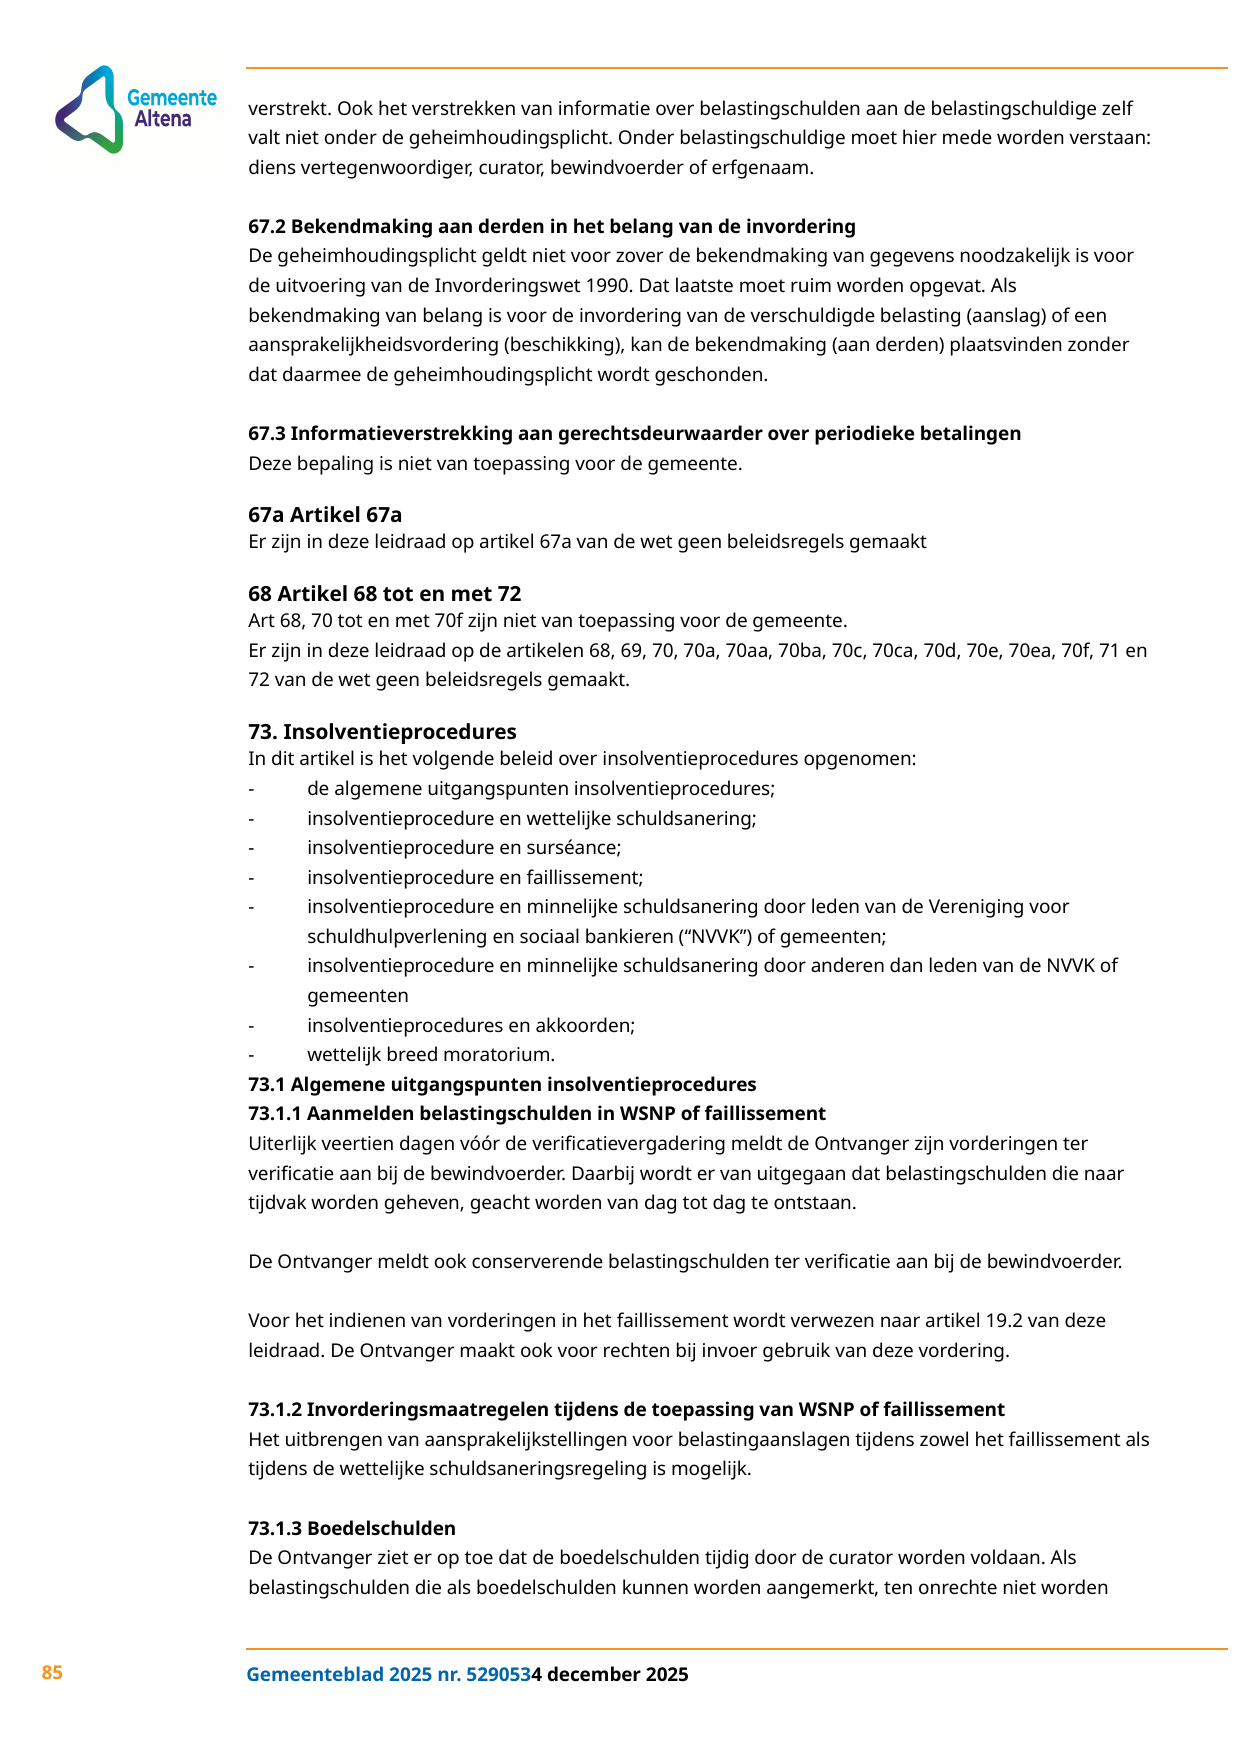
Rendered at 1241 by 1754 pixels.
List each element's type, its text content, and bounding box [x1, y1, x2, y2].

text De Ontvanger ziet er op toe dat de boedelschulden tijdig door de curator worden voldaan. Als belastingschulden die als boedelschulden kunnen worden aangemerkt, ten onrechte niet worden [248, 1544, 1152, 1599]
text Er zijn in deze leidraad op de artikelen 68, 69, 70, 70a, 70aa, 70ba, 70c, 70ca, 70d, 70e, 70ea, 70f, 71 en 72 van de wet geen beleidsregels gemaakt. [248, 637, 1152, 692]
text Er zijn in deze leidraad op artikel 67a van de wet geen beleidsregels gemaakt [248, 529, 1152, 554]
text In dit artikel is het volgende beleid over insolventieprocedures opgenomen: [248, 746, 1152, 771]
text 73.1.2 Invorderingsmaatregelen tijdens de toepassing van WSNP of faillissement [248, 1396, 1152, 1422]
text 67a Artikel 67a [248, 500, 1152, 529]
list insolventieprocedures en akkoorden; [248, 1012, 1152, 1037]
list insolventieprocedure en surséance; [248, 834, 1152, 860]
text Voor het indienen van vorderingen in het faillissement wordt verwezen naar artikel 19.2 van deze leidraad. De Ontvanger maakt ook voor rechten bij invoer gebruik van deze vordering. [248, 1308, 1152, 1363]
text 67.3 Informatieverstrekking aan gerechtsdeurwaarder over periodieke betalingen [248, 420, 1152, 446]
text De Ontvanger meldt ook conserverende belastingschulden ter verificatie aan bij de bewindvoerder. [248, 1248, 1152, 1274]
list insolventieprocedure en faillissement; [248, 864, 1152, 889]
text 68 Artikel 68 tot en met 72 [248, 579, 1152, 607]
text 67.2 Bekendmaking aan derden in het belang van de invordering [248, 213, 1152, 239]
list wettelijk breed moratorium. [248, 1041, 1152, 1067]
list de algemene uitgangspunten insolventieprocedures; [248, 775, 1152, 801]
text De geheimhoudingsplicht geldt niet voor zover de bekendmaking van gegevens noodzakelijk is voor de uitvoering van de Invorderingswet 1990. Dat laatste moet ruim worden opgevat. Als bekendmaking van belang is voor de invordering van de verschuldigde belasting (aanslag) of een aansprakelijkheidsvordering (beschikking), kan de bekendmaking (aan derden) plaatsvinden zonder dat daarmee de geheimhoudingsplicht wordt geschonden. [248, 243, 1152, 387]
text 73.1.1 Aanmelden belastingschulden in WSNP of faillissement [248, 1101, 1152, 1126]
text 73. Insolventieprocedures [248, 717, 1152, 746]
list insolventieprocedure en minnelijke schuldsanering door anderen dan leden van de NVVK of gemeenten [248, 953, 1152, 1008]
text Art 68, 70 tot en met 70f zijn niet van toepassing voor de gemeente. [248, 607, 1152, 633]
text Deze bepaling is niet van toepassing voor de gemeente. [248, 450, 1152, 476]
list insolventieprocedure en wettelijke schuldsanering; [248, 805, 1152, 830]
picture [41, 47, 231, 172]
text 73.1 Algemene uitgangspunten insolventieprocedures [248, 1071, 1152, 1097]
text Uiterlijk veertien dagen vóór de verificatievergadering meldt de Ontvanger zijn vorderingen ter verificatie aan bij de bewindvoerder. Daarbij wordt er van uitgegaan dat belastingschulden die naar tijdvak worden geheven, geacht worden van dag tot dag te ontstaan. [248, 1130, 1152, 1215]
text verstrekt. Ook het verstrekken van informatie over belastingschulden aan de belastingschuldige zelf valt niet onder de geheimhoudingsplicht. Onder belastingschuldige moet hier mede worden verstaan: diens vertegenwoordiger, curator, bewindvoerder of erfgenaam. [248, 95, 1152, 180]
list insolventieprocedure en minnelijke schuldsanering door leden van de Vereniging voor schuldhulpverlening en sociaal bankieren (“NVVK”) of gemeenten; [248, 893, 1152, 949]
text 73.1.3 Boedelschulden [248, 1515, 1152, 1540]
text Het uitbrengen van aansprakelijkstellingen voor belastingaanslagen tijdens zowel het faillissement als tijdens de wettelijke schuldsaneringsregeling is mogelijk. [248, 1426, 1152, 1481]
